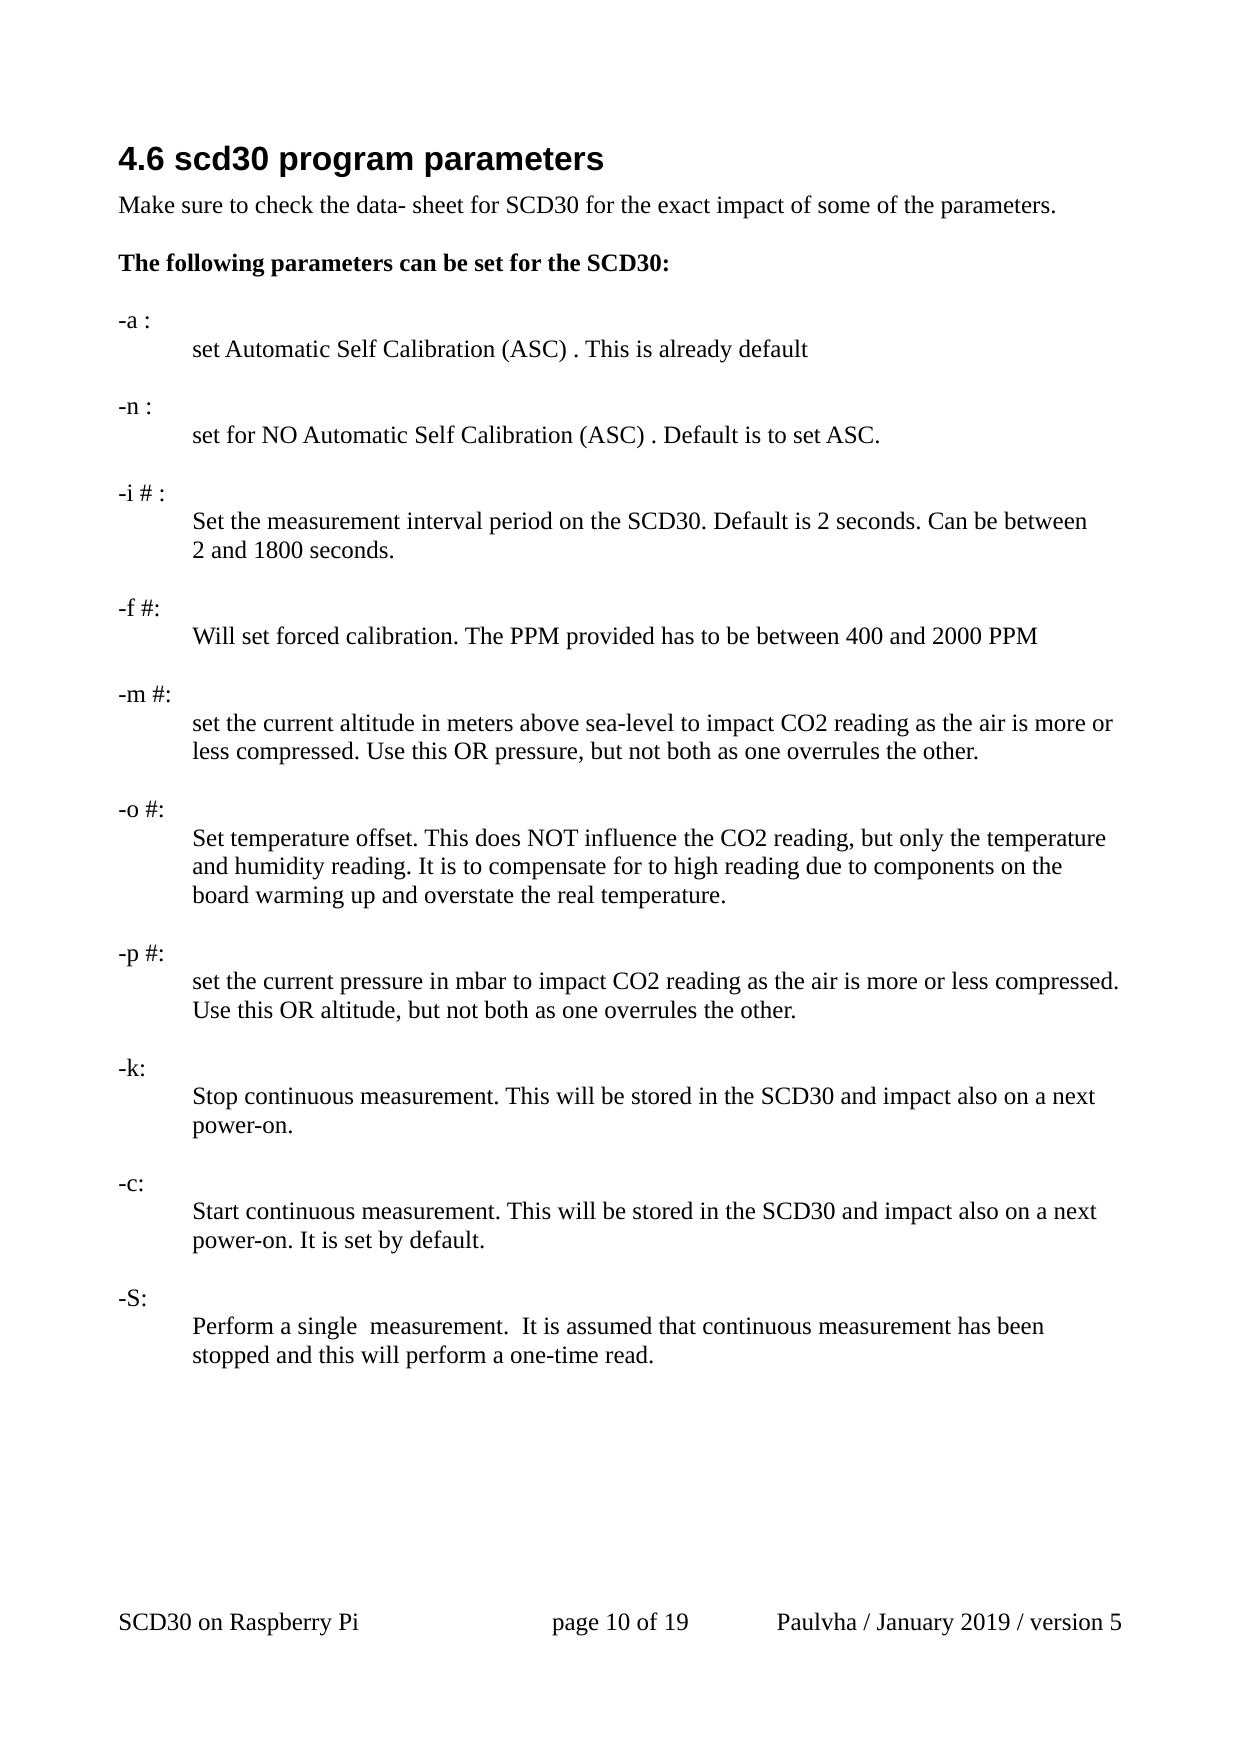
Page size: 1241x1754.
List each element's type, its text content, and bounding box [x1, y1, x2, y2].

text -m #: [118, 679, 1122, 708]
text The following parameters can be set for the SCD30: [118, 248, 1122, 276]
text -f #: [118, 593, 1122, 621]
text -c: [118, 1168, 1122, 1196]
text Start continuous measurement. This will be stored in the SCD30 and impact also on a next power-on. It is set by default. [192, 1196, 1122, 1254]
text -i # : [118, 478, 1122, 506]
text set for NO Automatic Self Calibration (ASC) . Default is to set ASC. [192, 420, 1122, 449]
text -n : [118, 391, 1122, 420]
text Stop continuous measurement. This will be stored in the SCD30 and impact also on a next power-on. [192, 1081, 1122, 1139]
text Will set forced calibration. The PPM provided has to be between 400 and 2000 PPM [192, 621, 1122, 650]
text set the current pressure in mbar to impact CO2 reading as the air is more or less compressed. Use this OR altitude, but not both as one overrules the other. [192, 966, 1122, 1024]
text Make sure to check the data- sheet for SCD30 for the exact impact of some of the parameters. [118, 190, 1122, 219]
text -o #: [118, 794, 1122, 823]
subtitle 4.6 scd30 program parameters [118, 139, 1122, 178]
text 2 and 1800 seconds. [192, 535, 1122, 564]
text set the current altitude in meters above sea-level to impact CO2 reading as the air is more or less compressed. Use this OR pressure, but not both as one overrules the other. [192, 708, 1122, 765]
text set Automatic Self Calibration (ASC) . This is already default [192, 334, 1122, 363]
text -S: [118, 1283, 1122, 1311]
text Perform a single measurement. It is assumed that continuous measurement has been stopped and this will perform a one-time read. [192, 1311, 1122, 1369]
text -k: [118, 1053, 1122, 1081]
text Set temperature offset. This does NOT influence the CO2 reading, but only the temperature and humidity reading. It is to compensate for to high reading due to components on the board warming up and overstate the real temperature. [192, 823, 1122, 909]
text Set the measurement interval period on the SCD30. Default is 2 seconds. Can be between [192, 506, 1122, 535]
text -a : [118, 305, 1122, 334]
text -p #: [118, 938, 1122, 966]
